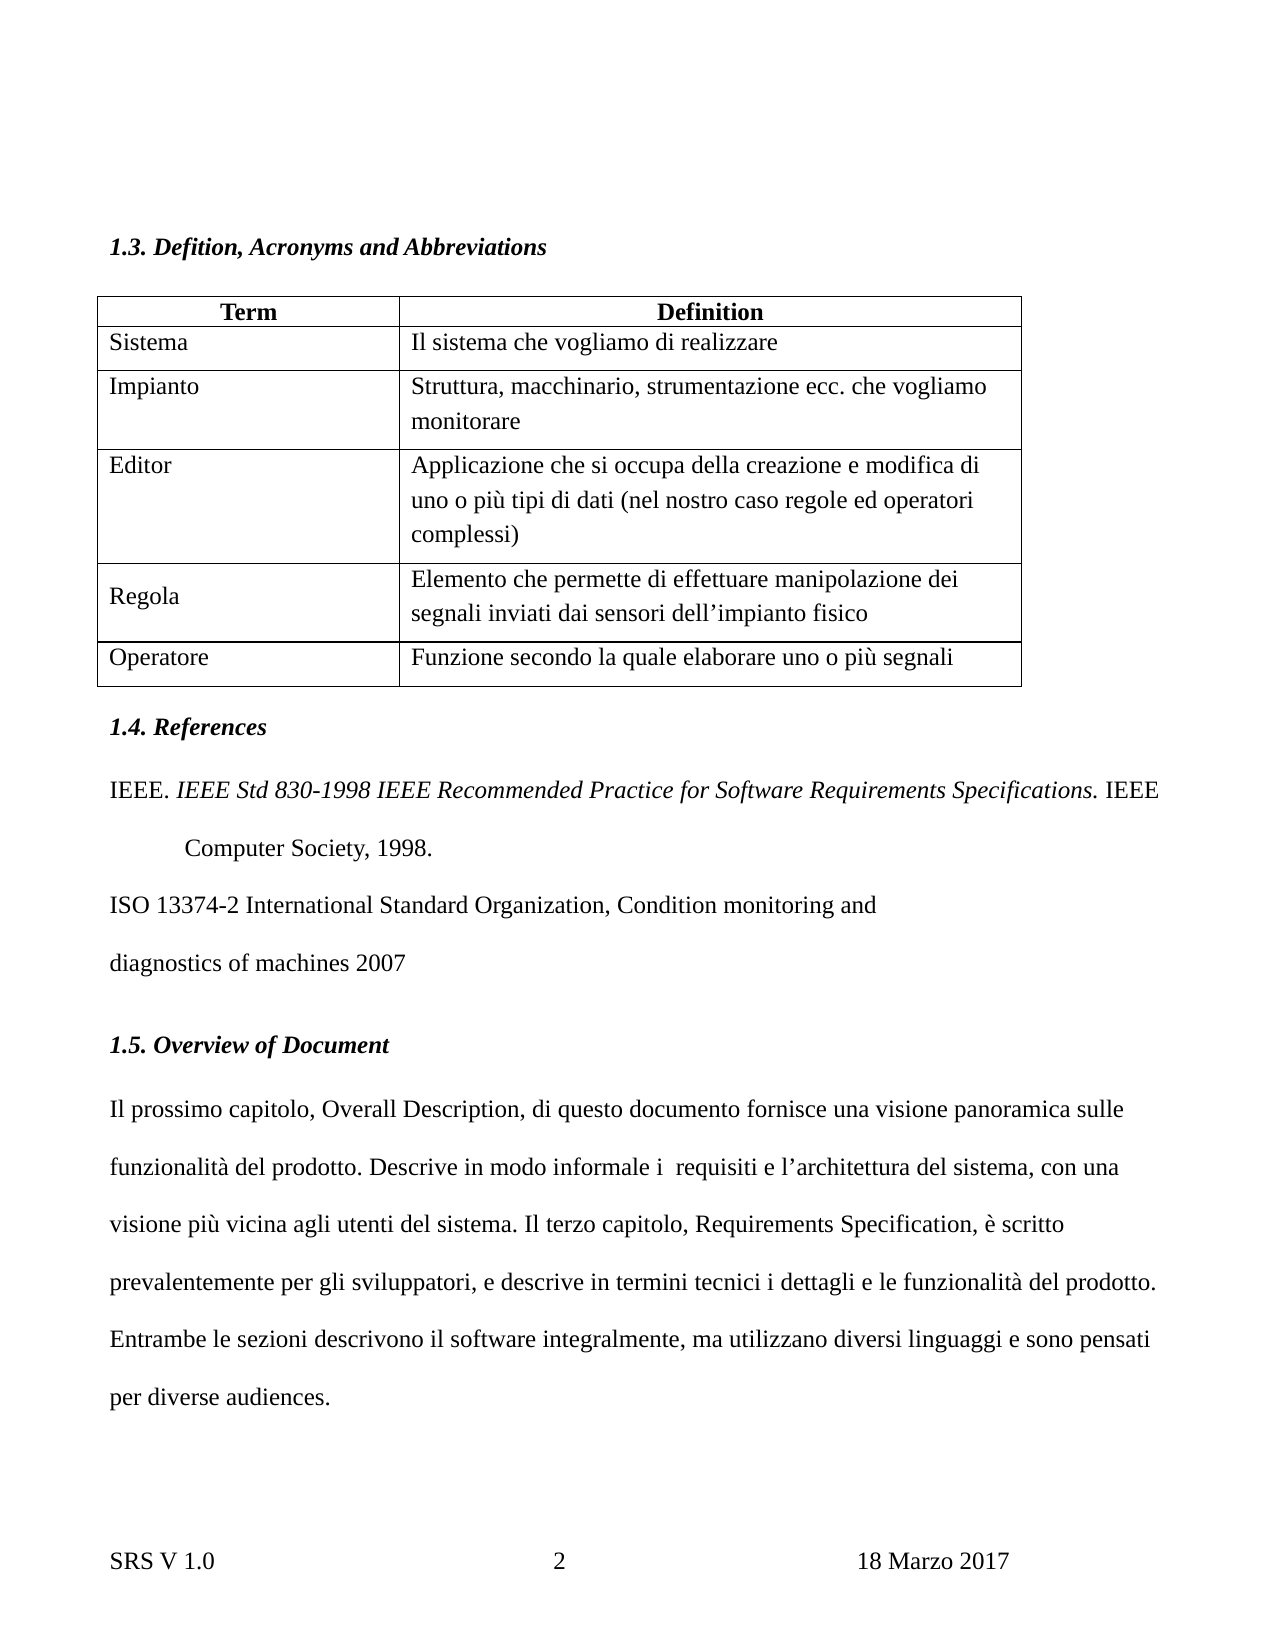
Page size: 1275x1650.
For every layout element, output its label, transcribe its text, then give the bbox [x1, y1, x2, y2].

table_cell Editor [98, 450, 399, 563]
table_cell Sistema [98, 327, 399, 370]
table_header Term [98, 297, 399, 326]
text ISO 13374-2 International Standard Organization, Condition monitoring and [109, 891, 1162, 919]
text Il prossimo capitolo, Overall Description, di questo documento fornisce una visione panoramica sulle funzionalità del prodotto. Descrive in modo informale i requisiti e l’architettura del sistema, con una visione più vicina agli utenti del sistema. Il terzo capitolo, Requirements Specification, è scritto prevalentemente per gli sviluppatori, e descrive in termini tecnici i dettagli e le funzionalità del prodotto. Entrambe le sezioni descrivono il software integralmente, ma utilizzano diversi linguaggi e sono pensati per diverse audiences. [109, 1094, 1162, 1411]
table_cell Il sistema che vogliamo di realizzare [400, 327, 1021, 370]
table_cell Elemento che permette di effettuare manipolazione dei segnali inviati dai sensori dell’impianto fisico [400, 564, 1021, 641]
subtitle 1.3. Defition, Acronyms and Abbreviations [109, 232, 1162, 261]
table_cell Struttura, macchinario, strumentazione ecc. che vogliamo monitorare [400, 371, 1021, 449]
subtitle 1.5. Overview of Document [109, 1031, 1162, 1059]
table_cell Impianto [98, 371, 399, 449]
subtitle 1.4. References [109, 712, 1162, 741]
table_cell Funzione secondo la quale elaborare uno o più segnali [400, 643, 1021, 686]
table_header Definition [400, 297, 1021, 326]
text IEEE. IEEE Std 830-1998 IEEE Recommended Practice for Software Requirements Specifications. IEEE Computer Society, 1998. [109, 776, 1162, 862]
table_cell Operatore [98, 643, 399, 686]
text diagnostics of machines 2007 [109, 948, 1162, 977]
table_cell Applicazione che si occupa della creazione e modifica di uno o più tipi di dati (nel nostro caso regole ed operatori complessi) [400, 450, 1021, 563]
table_cell Regola [98, 564, 399, 641]
